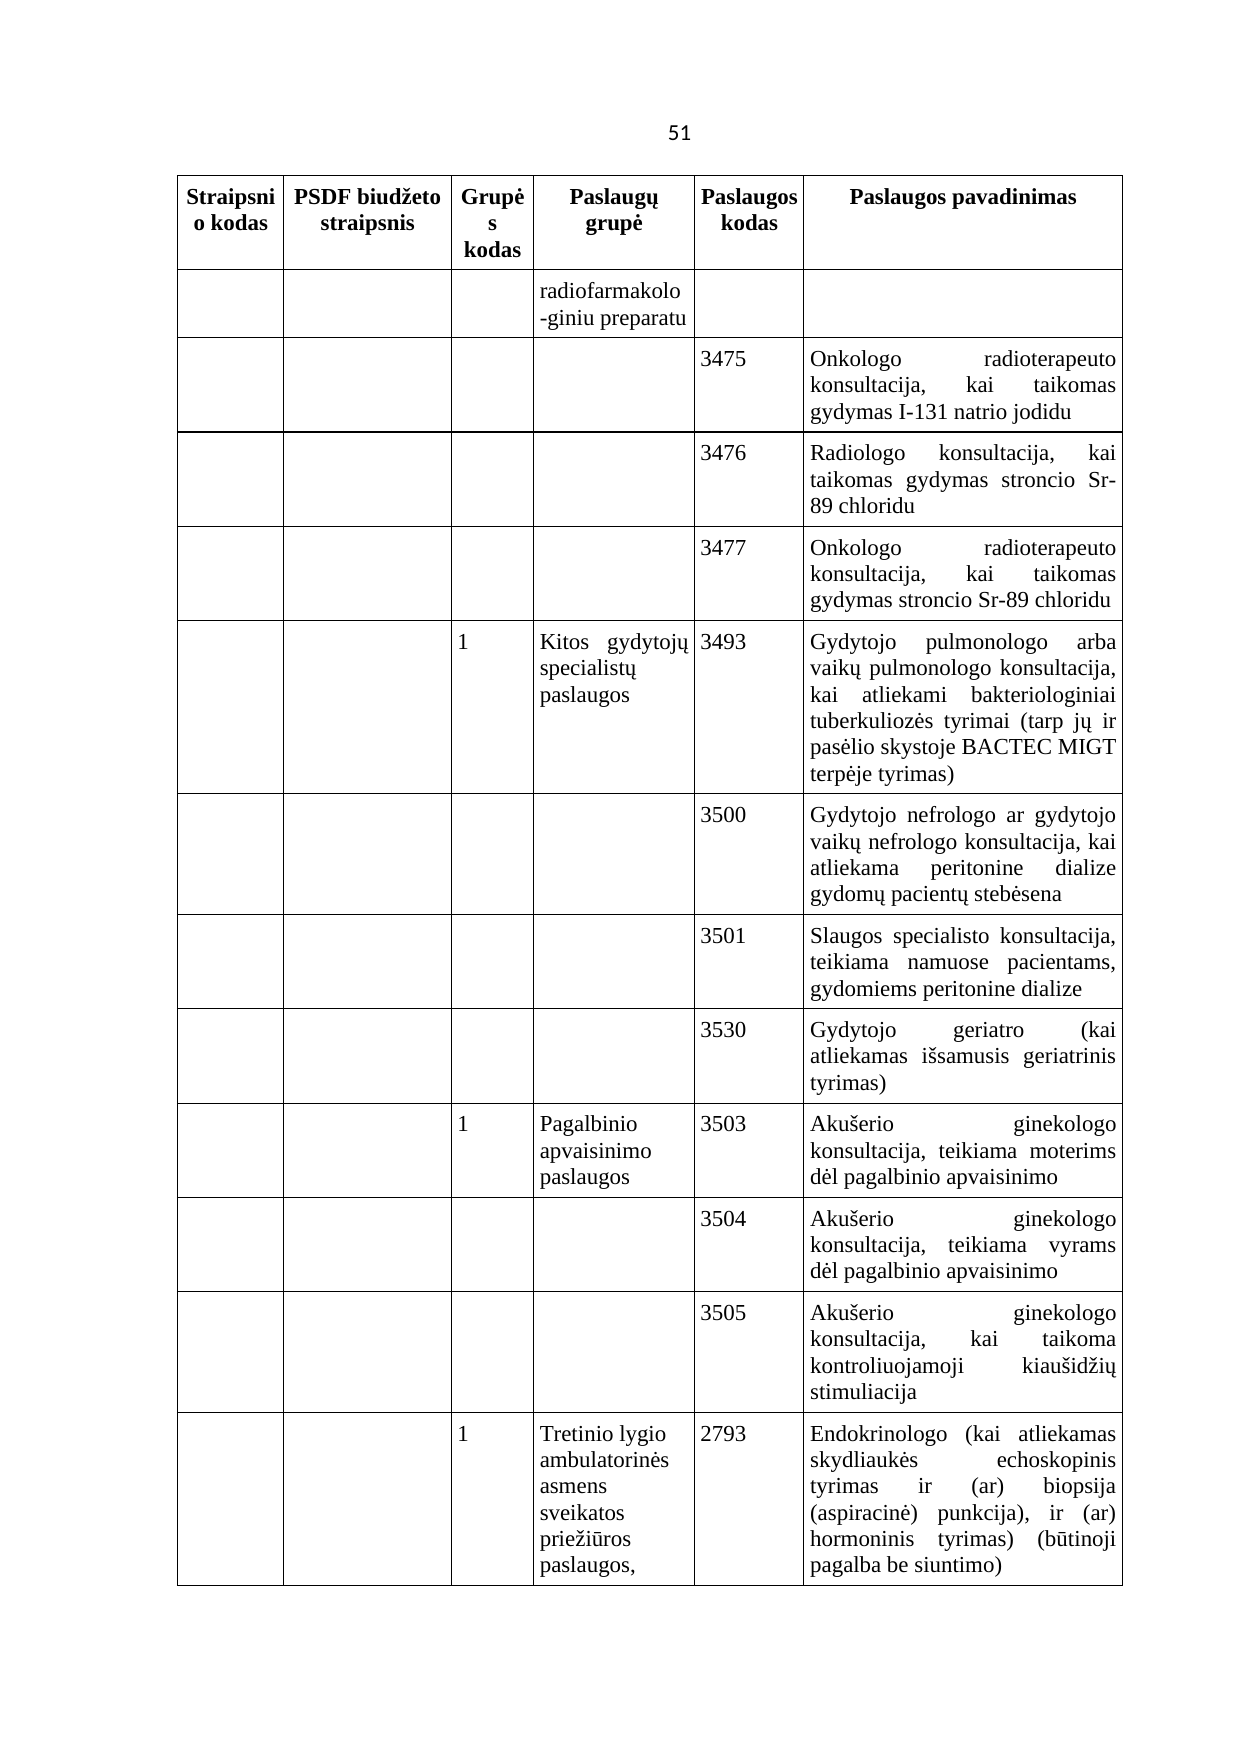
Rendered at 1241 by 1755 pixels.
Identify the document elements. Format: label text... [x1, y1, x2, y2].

table_cell [534, 794, 694, 914]
table_cell [534, 1009, 694, 1102]
table_cell [534, 915, 694, 1008]
table_cell [284, 433, 451, 526]
table_cell 3500 [695, 794, 803, 914]
table_cell [452, 1292, 533, 1412]
table_cell 3503 [695, 1104, 803, 1197]
table_cell [178, 527, 283, 620]
table_cell [284, 1104, 451, 1197]
table_cell [284, 1292, 451, 1412]
table_cell Onkologo radioterapeuto konsultacija, kai taikomas gydymas stroncio Sr-89 chloridu [804, 527, 1122, 620]
table_cell [284, 1009, 451, 1102]
table_cell 1 [452, 1104, 533, 1197]
table_cell Kitos gydytojų specialistų paslaugos [534, 621, 694, 793]
table_header Paslaugų grupė [534, 176, 694, 269]
table_cell [452, 338, 533, 431]
table_cell Akušerio ginekologo konsultacija, teikiama vyrams dėl pagalbinio apvaisinimo [804, 1198, 1122, 1291]
table_cell [178, 915, 283, 1008]
table_cell 3475 [695, 338, 803, 431]
table_cell [804, 270, 1122, 337]
table_cell 1 [452, 621, 533, 793]
table_cell [452, 270, 533, 337]
table_cell [178, 794, 283, 914]
table_cell [178, 1413, 283, 1585]
table_cell [284, 1198, 451, 1291]
table_cell [534, 1292, 694, 1412]
table_header Paslaugos kodas [695, 176, 803, 269]
table_cell [178, 1009, 283, 1102]
table_header Paslaugos pavadinimas [804, 176, 1122, 269]
table_cell 3501 [695, 915, 803, 1008]
table_header PSDF biudžeto straipsnis [284, 176, 451, 269]
table_cell 1 [452, 1413, 533, 1585]
table_cell Pagalbinio apvaisinimo paslaugos [534, 1104, 694, 1197]
table_cell [452, 1009, 533, 1102]
table_cell Gydytojo geriatro (kai atliekamas išsamusis geriatrinis tyrimas) [804, 1009, 1122, 1102]
table_cell [178, 270, 283, 337]
table_header Grupės kodas [452, 176, 533, 269]
table_cell 3530 [695, 1009, 803, 1102]
table_cell Gydytojo pulmonologo arba vaikų pulmonologo konsultacija, kai atliekami bakteriologiniai tuberkuliozės tyrimai (tarp jų ir pasėlio skystoje BACTEC MIGT terpėje tyrimas) [804, 621, 1122, 793]
table_cell [178, 338, 283, 431]
table_cell [284, 527, 451, 620]
table_cell [452, 794, 533, 914]
table_cell Akušerio ginekologo konsultacija, teikiama moterims dėl pagalbinio apvaisinimo [804, 1104, 1122, 1197]
table_cell [178, 621, 283, 793]
table_cell Slaugos specialisto konsultacija, teikiama namuose pacientams, gydomiems peritonine dialize [804, 915, 1122, 1008]
table_cell [284, 915, 451, 1008]
table_cell [178, 1198, 283, 1291]
table_cell Onkologo radioterapeuto konsultacija, kai taikomas gydymas I-131 natrio jodidu [804, 338, 1122, 431]
table_cell [284, 621, 451, 793]
table_cell [534, 338, 694, 431]
table_cell [178, 1104, 283, 1197]
table_cell [178, 1292, 283, 1412]
table_cell [452, 433, 533, 526]
table_cell 3476 [695, 433, 803, 526]
table_cell [284, 270, 451, 337]
table_cell 3477 [695, 527, 803, 620]
table_cell Tretinio lygio ambulatorinės asmens sveikatos priežiūros paslaugos, [534, 1413, 694, 1585]
table_cell [452, 527, 533, 620]
table_cell 3505 [695, 1292, 803, 1412]
table_cell Akušerio ginekologo konsultacija, kai taikoma kontroliuojamoji kiaušidžių stimuliacija [804, 1292, 1122, 1412]
table_cell [534, 527, 694, 620]
table_cell 2793 [695, 1413, 803, 1585]
table_cell Radiologo konsultacija, kai taikomas gydymas stroncio Sr-89 chloridu [804, 433, 1122, 526]
table_cell [284, 794, 451, 914]
table_cell Gydytojo nefrologo ar gydytojo vaikų nefrologo konsultacija, kai atliekama peritonine dialize gydomų pacientų stebėsena [804, 794, 1122, 914]
table_cell [695, 270, 803, 337]
table_cell [534, 433, 694, 526]
table_cell 3504 [695, 1198, 803, 1291]
table_cell [452, 915, 533, 1008]
table_header Straipsnio kodas [178, 176, 283, 269]
table_cell Endokrinologo (kai atliekamas skydliaukės echoskopinis tyrimas ir (ar) biopsija (aspiracinė) punkcija), ir (ar) hormoninis tyrimas) (būtinoji pagalba be siuntimo) [804, 1413, 1122, 1585]
table_cell 3493 [695, 621, 803, 793]
table_cell radiofarmakolo-giniu preparatu [534, 270, 694, 337]
table_cell [284, 1413, 451, 1585]
table_cell [178, 433, 283, 526]
table_cell [534, 1198, 694, 1291]
table_cell [452, 1198, 533, 1291]
table_cell [284, 338, 451, 431]
